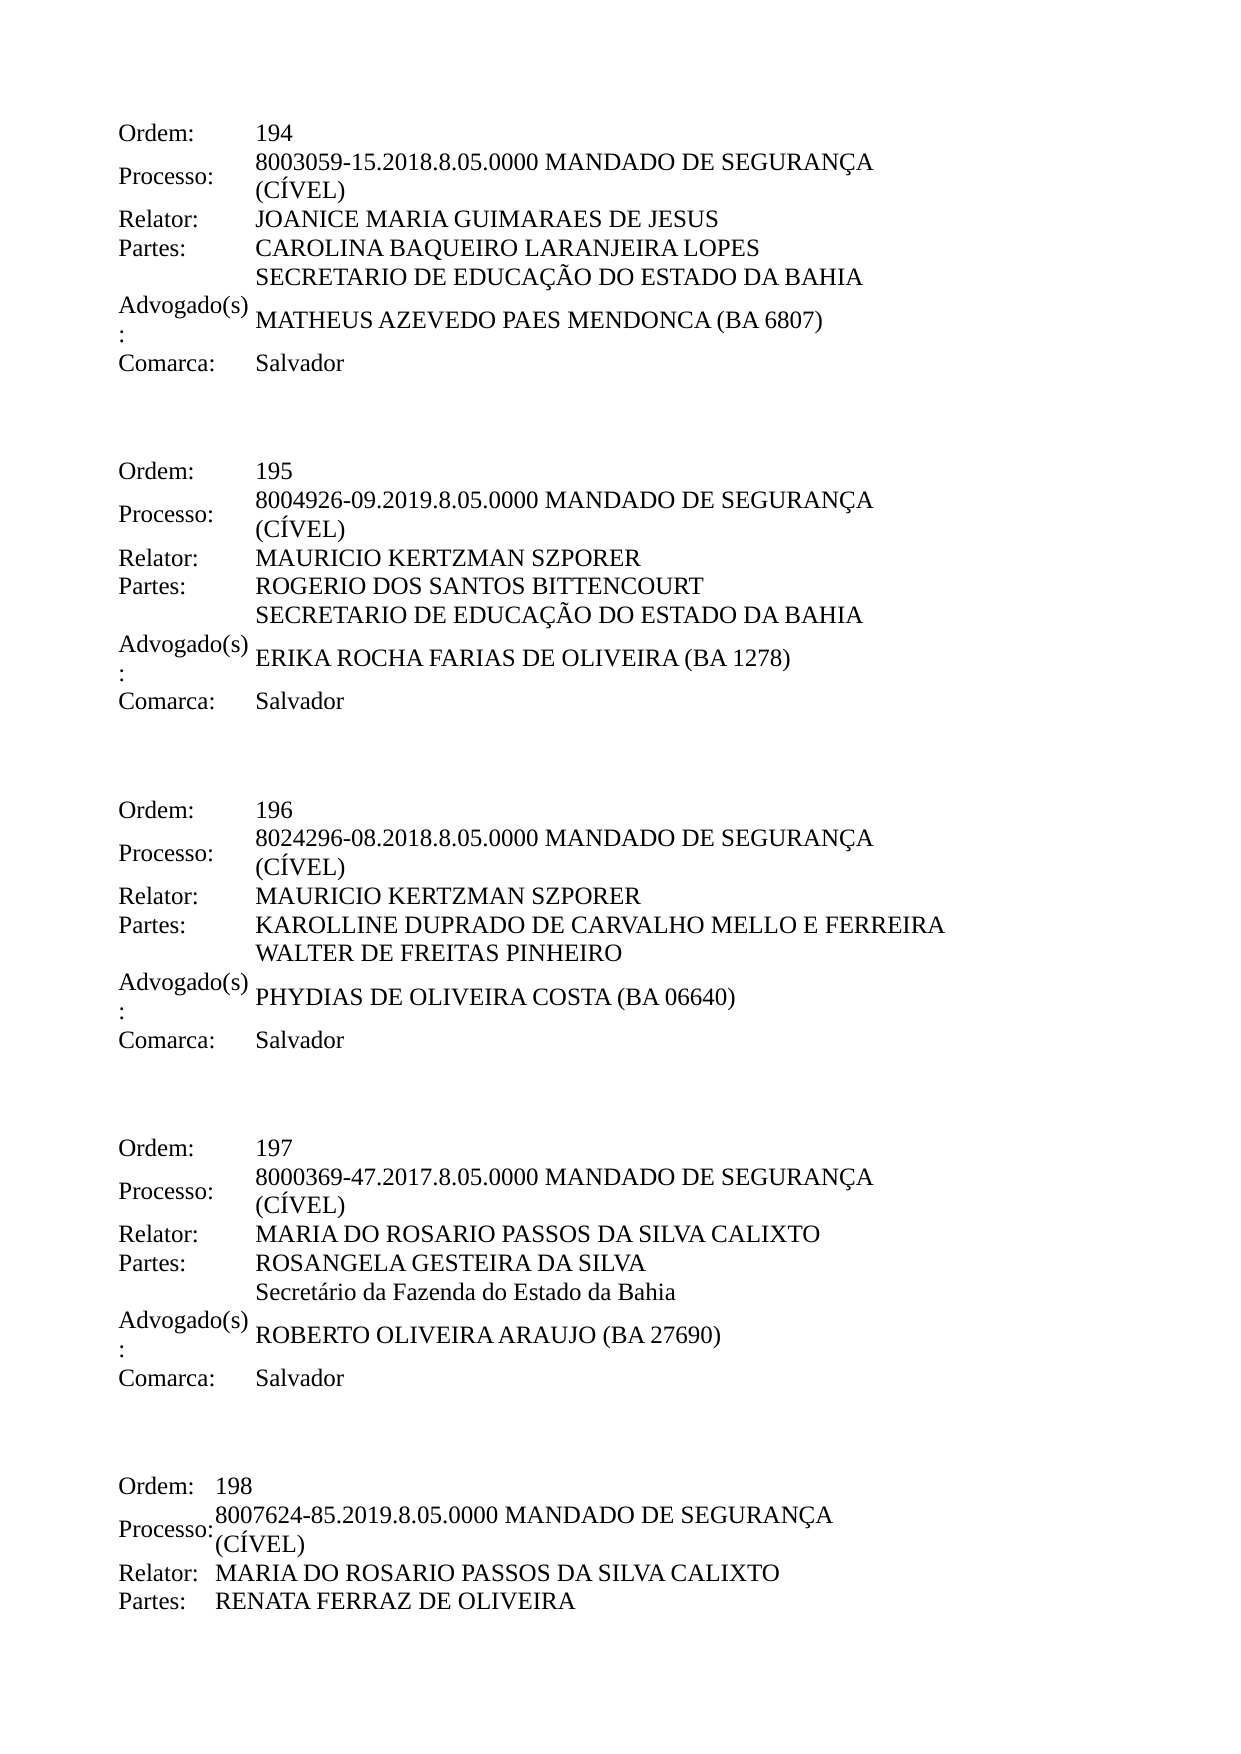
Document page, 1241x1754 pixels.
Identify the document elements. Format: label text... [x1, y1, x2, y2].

table_cell Processo: [118, 1500, 215, 1558]
table_cell Processo: [118, 1162, 255, 1219]
table_cell 8004926-09.2019.8.05.0000 MANDADO DE SEGURANÇA (CÍVEL) [255, 485, 969, 543]
table_cell CAROLINA BAQUEIRO LARANJEIRA LOPES [255, 233, 969, 262]
table_cell MARIA DO ROSARIO PASSOS DA SILVA CALIXTO [255, 1219, 969, 1248]
table_cell PHYDIAS DE OLIVEIRA COSTA (BA 06640) [255, 967, 969, 1025]
table_cell 8024296-08.2018.8.05.0000 MANDADO DE SEGURANÇA (CÍVEL) [255, 824, 969, 881]
table_cell Salvador [255, 1025, 969, 1053]
table_cell 8003059-15.2018.8.05.0000 MANDADO DE SEGURANÇA (CÍVEL) [255, 147, 969, 204]
table_cell Relator: [118, 204, 255, 233]
table_cell MAURICIO KERTZMAN SZPORER [255, 881, 969, 910]
table_cell RENATA FERRAZ DE OLIVEIRA [215, 1586, 928, 1615]
table_cell WALTER DE FREITAS PINHEIRO [255, 939, 969, 967]
table_cell 8000369-47.2017.8.05.0000 MANDADO DE SEGURANÇA (CÍVEL) [255, 1162, 969, 1219]
table_cell Relator: [118, 1219, 255, 1248]
table_header 198 [215, 1471, 928, 1500]
table_cell Advogado(s): [118, 291, 255, 348]
table_cell Partes: [118, 910, 255, 938]
table_cell Comarca: [118, 1025, 255, 1053]
table_cell 8007624-85.2019.8.05.0000 MANDADO DE SEGURANÇA (CÍVEL) [215, 1500, 928, 1558]
table_header 194 [255, 118, 969, 147]
table_cell ROSANGELA GESTEIRA DA SILVA [255, 1248, 969, 1277]
table_cell ROGERIO DOS SANTOS BITTENCOURT [255, 571, 969, 600]
table_cell Advogado(s): [118, 629, 255, 686]
table_cell [118, 1277, 255, 1306]
table_cell KAROLLINE DUPRADO DE CARVALHO MELLO E FERREIRA [255, 910, 969, 938]
table_cell Partes: [118, 1248, 255, 1277]
table_cell Partes: [118, 1586, 215, 1615]
table_header Ordem: [118, 795, 255, 823]
table_cell [118, 262, 255, 291]
table_cell Processo: [118, 147, 255, 204]
table_cell ERIKA ROCHA FARIAS DE OLIVEIRA (BA 1278) [255, 629, 969, 686]
table_cell Comarca: [118, 348, 255, 377]
table_cell Relator: [118, 1558, 215, 1586]
table_cell MAURICIO KERTZMAN SZPORER [255, 543, 969, 571]
table_cell Partes: [118, 571, 255, 600]
table_cell SECRETARIO DE EDUCAÇÃO DO ESTADO DA BAHIA [255, 262, 969, 291]
table_cell ROBERTO OLIVEIRA ARAUJO (BA 27690) [255, 1306, 969, 1363]
table_header Ordem: [118, 1133, 255, 1162]
table_cell Salvador [255, 1363, 969, 1392]
table_cell Relator: [118, 543, 255, 571]
table_header 196 [255, 795, 969, 823]
table_cell MATHEUS AZEVEDO PAES MENDONCA (BA 6807) [255, 291, 969, 348]
table_cell Salvador [255, 348, 969, 377]
table_cell Processo: [118, 485, 255, 543]
table_cell [118, 939, 255, 967]
table_header 195 [255, 456, 969, 485]
table_cell Comarca: [118, 1363, 255, 1392]
table_header 197 [255, 1133, 969, 1162]
table_cell Comarca: [118, 686, 255, 715]
table_cell Relator: [118, 881, 255, 910]
table_header Ordem: [118, 1471, 215, 1500]
table_cell [118, 600, 255, 629]
table_cell JOANICE MARIA GUIMARAES DE JESUS [255, 204, 969, 233]
table_cell Secretário da Fazenda do Estado da Bahia [255, 1277, 969, 1306]
table_header Ordem: [118, 118, 255, 147]
table_header Ordem: [118, 456, 255, 485]
table_cell SECRETARIO DE EDUCAÇÃO DO ESTADO DA BAHIA [255, 600, 969, 629]
table_cell MARIA DO ROSARIO PASSOS DA SILVA CALIXTO [215, 1558, 928, 1586]
table_cell Advogado(s): [118, 1306, 255, 1363]
table_cell Processo: [118, 824, 255, 881]
table_cell Salvador [255, 686, 969, 715]
table_cell Advogado(s): [118, 967, 255, 1025]
table_cell Partes: [118, 233, 255, 262]
